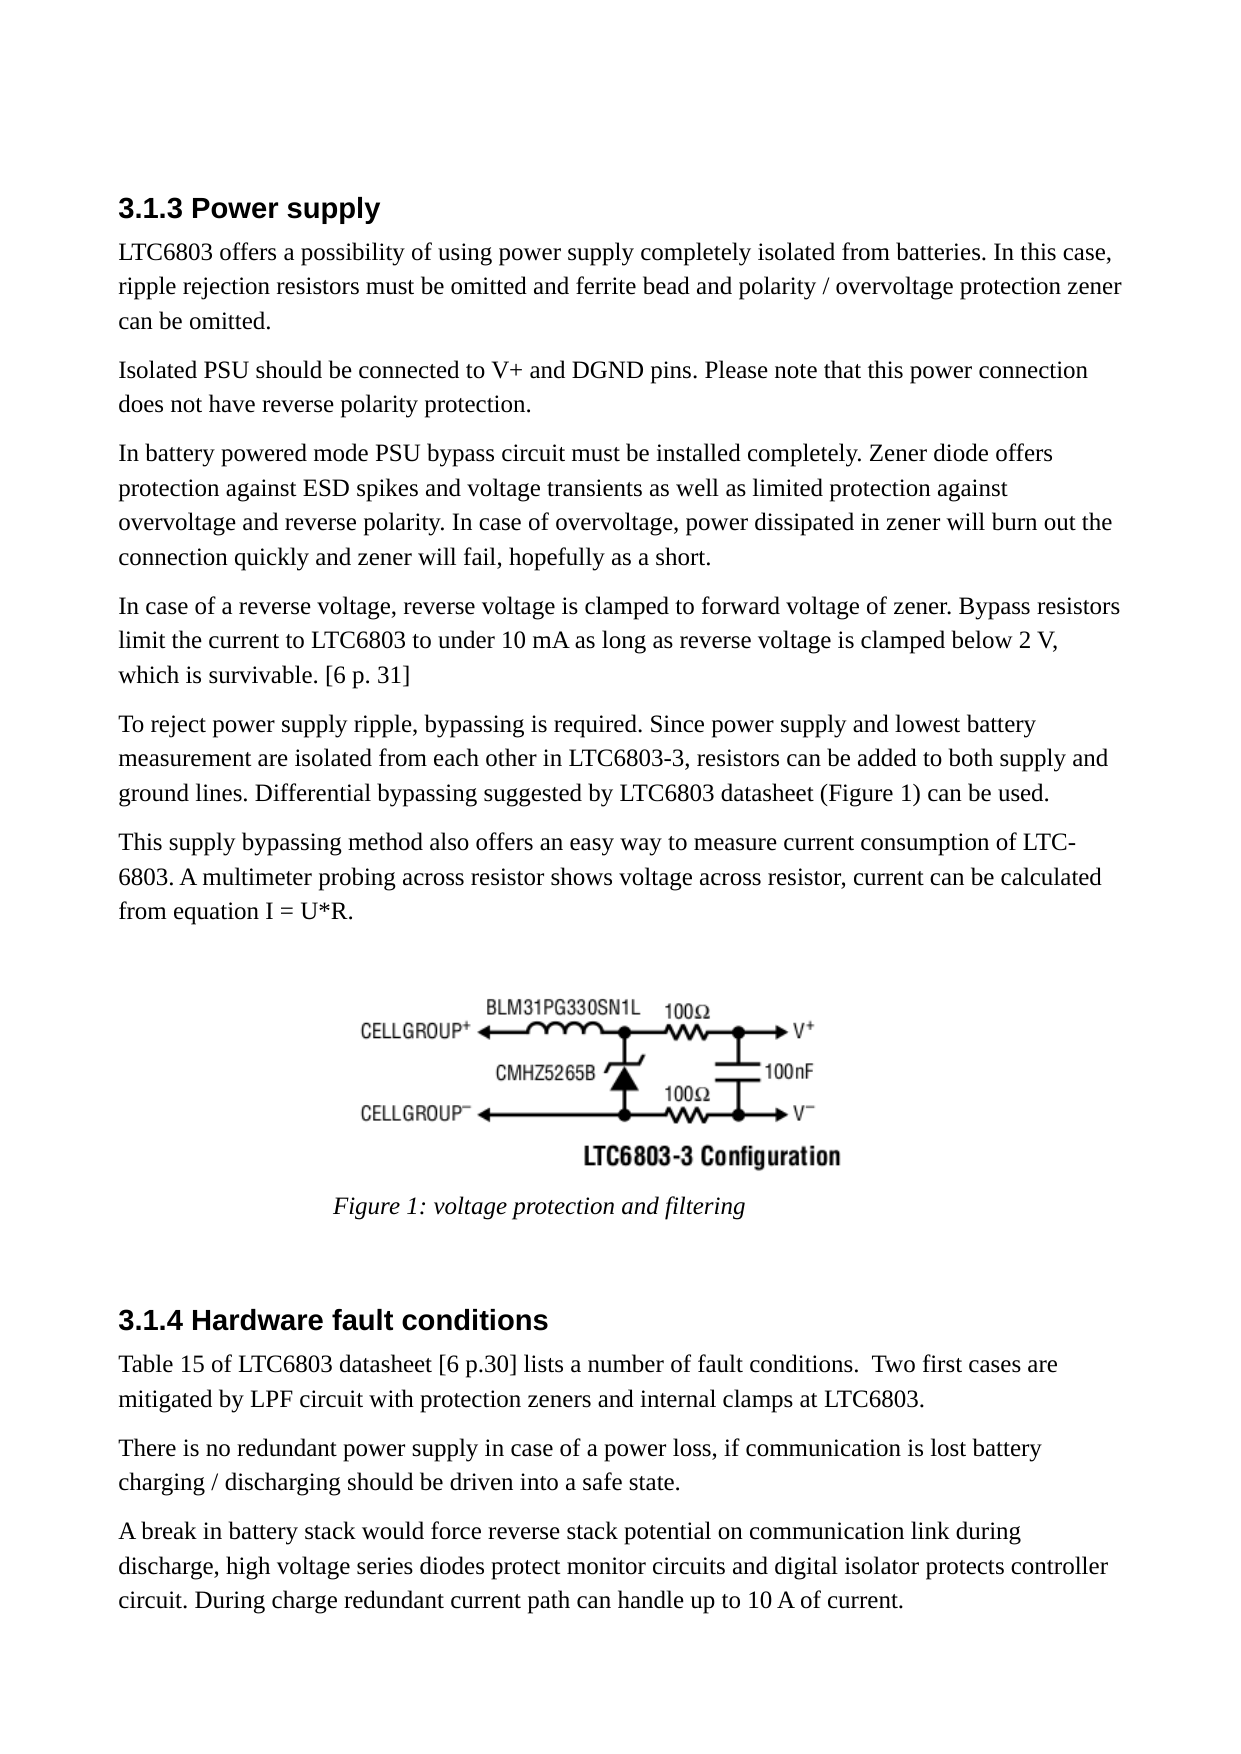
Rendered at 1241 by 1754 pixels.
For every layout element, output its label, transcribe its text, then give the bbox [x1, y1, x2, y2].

text To reject power supply ripple, bypassing is required. Since power supply and lowest battery measurement are isolated from each other in LTC6803-3, resistors can be added to both supply and ground lines. Differential bypassing suggested by LTC6803 datasheet (Figure 1) can be used. [118, 709, 1122, 807]
text In case of a reverse voltage, reverse voltage is clamped to forward voltage of zener. Bypass resistors limit the current to LTC6803 to under 10 mA as long as reverse voltage is clamped below 2 V, which is survivable. [6 p. 31] [118, 591, 1122, 689]
text Isolated PSU should be connected to V+ and DGND pins. Please note that this power connection does not have reverse polarity protection. [118, 355, 1122, 418]
subtitle 3.1.3 Power supply [118, 191, 1122, 224]
text Figure 1: voltage protection and filtering [333, 1192, 908, 1220]
text There is no redundant power supply in case of a power loss, if communication is lost battery charging / discharging should be driven into a safe state. [118, 1433, 1122, 1496]
text LTC6803 offers a possibility of using power supply completely isolated from batteries. In this case, ripple rejection resistors must be omitted and ferrite bead and polarity / overvoltage protection zener can be omitted. [118, 237, 1122, 335]
text Table 15 of LTC6803 datasheet [6 p.30] lists a number of fault conditions. Two first cases are mitigated by LPF circuit with protection zeners and internal clamps at LTC6803. [118, 1349, 1122, 1412]
picture [333, 970, 908, 1192]
text A break in battery stack would force reverse stack potential on communication link during discharge, high voltage series diodes protect monitor circuits and digital isolator protects controller circuit. During charge redundant current path can handle up to 10 A of current. [118, 1516, 1122, 1614]
text This supply bypassing method also offers an easy way to measure current consumption of LTC-6803. A multimeter probing across resistor shows voltage across resistor, current can be calculated from equation I = U*R. [118, 827, 1122, 925]
subtitle 3.1.4 Hardware fault conditions [118, 1303, 1122, 1337]
text In battery powered mode PSU bypass circuit must be installed completely. Zener diode offers protection against ESD spikes and voltage transients as well as limited protection against overvoltage and reverse polarity. In case of overvoltage, power dissipated in zener will burn out the connection quickly and zener will fail, hopefully as a short. [118, 438, 1122, 571]
